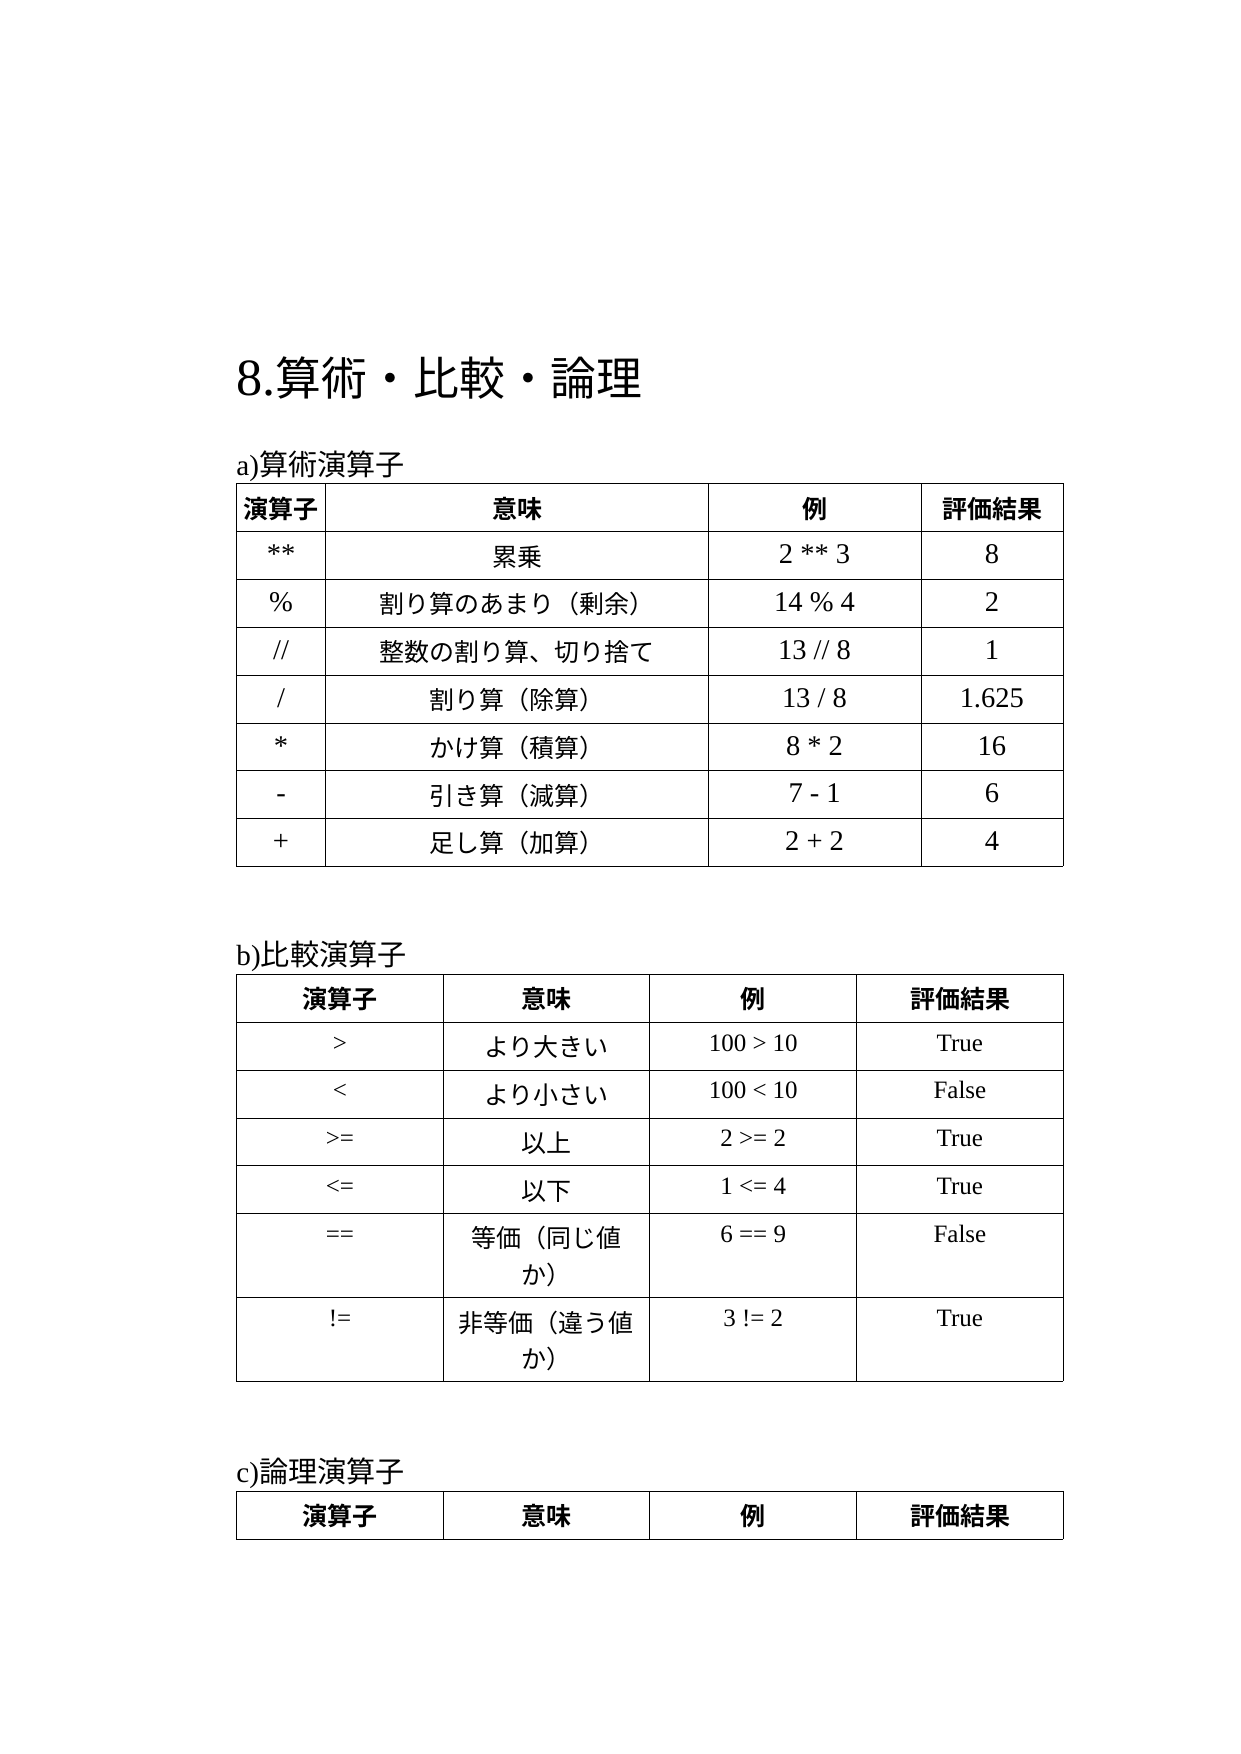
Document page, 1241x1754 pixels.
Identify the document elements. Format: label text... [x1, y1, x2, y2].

table_header 例 [709, 484, 921, 531]
table_cell 引き算（減算） [326, 771, 708, 818]
table_cell 13 // 8 [709, 628, 921, 674]
table_cell // [237, 628, 325, 674]
table_cell 非等価（違う値か） [444, 1298, 649, 1381]
table_cell 1.625 [922, 676, 1063, 722]
table_cell 6 [922, 771, 1063, 818]
table_cell / [237, 676, 325, 722]
table_cell False [857, 1214, 1063, 1297]
table_cell 2 ** 3 [709, 532, 921, 579]
table_cell 16 [922, 724, 1063, 770]
table_header 例 [650, 1492, 856, 1538]
text a)算術演算子 [236, 441, 1063, 483]
table_header 意味 [326, 484, 708, 531]
table_cell 8 [922, 532, 1063, 579]
table_cell True [857, 1298, 1063, 1381]
table_cell 2 >= 2 [650, 1119, 856, 1165]
table_header 評価結果 [857, 975, 1063, 1022]
table_cell より小さい [444, 1071, 649, 1117]
table_cell 2 + 2 [709, 819, 921, 866]
table_cell 4 [922, 819, 1063, 866]
table_header 意味 [444, 1492, 649, 1538]
table_cell 8 * 2 [709, 724, 921, 770]
table_cell 100 > 10 [650, 1023, 856, 1070]
table_cell 6 == 9 [650, 1214, 856, 1297]
table_cell <= [237, 1166, 443, 1213]
table_cell 13 / 8 [709, 676, 921, 722]
table_cell 14 % 4 [709, 580, 921, 627]
table_header 意味 [444, 975, 649, 1022]
text 8.算術・比較・論理 [236, 342, 1063, 408]
table_header 演算子 [237, 975, 443, 1022]
table_cell True [857, 1023, 1063, 1070]
table_header 演算子 [237, 484, 325, 531]
table_cell * [237, 724, 325, 770]
table_cell - [237, 771, 325, 818]
table_cell 2 [922, 580, 1063, 627]
table_cell 3 != 2 [650, 1298, 856, 1381]
table_cell 累乗 [326, 532, 708, 579]
text c)論理演算子 [236, 1448, 1063, 1491]
table_header 例 [650, 975, 856, 1022]
table_header 評価結果 [922, 484, 1063, 531]
table_cell より大きい [444, 1023, 649, 1070]
table_cell != [237, 1298, 443, 1381]
table_cell 以下 [444, 1166, 649, 1213]
table_cell > [237, 1023, 443, 1070]
table_cell 1 <= 4 [650, 1166, 856, 1213]
table_cell 1 [922, 628, 1063, 674]
table_header 評価結果 [857, 1492, 1063, 1538]
table_cell 足し算（加算） [326, 819, 708, 866]
table_cell % [237, 580, 325, 627]
table_cell 等価（同じ値か） [444, 1214, 649, 1297]
table_cell == [237, 1214, 443, 1297]
table_cell >= [237, 1119, 443, 1165]
table_cell 7 - 1 [709, 771, 921, 818]
table_cell True [857, 1166, 1063, 1213]
table_cell かけ算（積算） [326, 724, 708, 770]
table_cell 整数の割り算、切り捨て [326, 628, 708, 674]
table_cell + [237, 819, 325, 866]
table_cell 以上 [444, 1119, 649, 1165]
table_cell 100 < 10 [650, 1071, 856, 1117]
text b)比較演算子 [236, 932, 1063, 974]
table_header 演算子 [237, 1492, 443, 1538]
table_cell < [237, 1071, 443, 1117]
table_cell ** [237, 532, 325, 579]
table_cell 割り算（除算） [326, 676, 708, 722]
table_cell False [857, 1071, 1063, 1117]
table_cell 割り算のあまり（剰余） [326, 580, 708, 627]
table_cell True [857, 1119, 1063, 1165]
